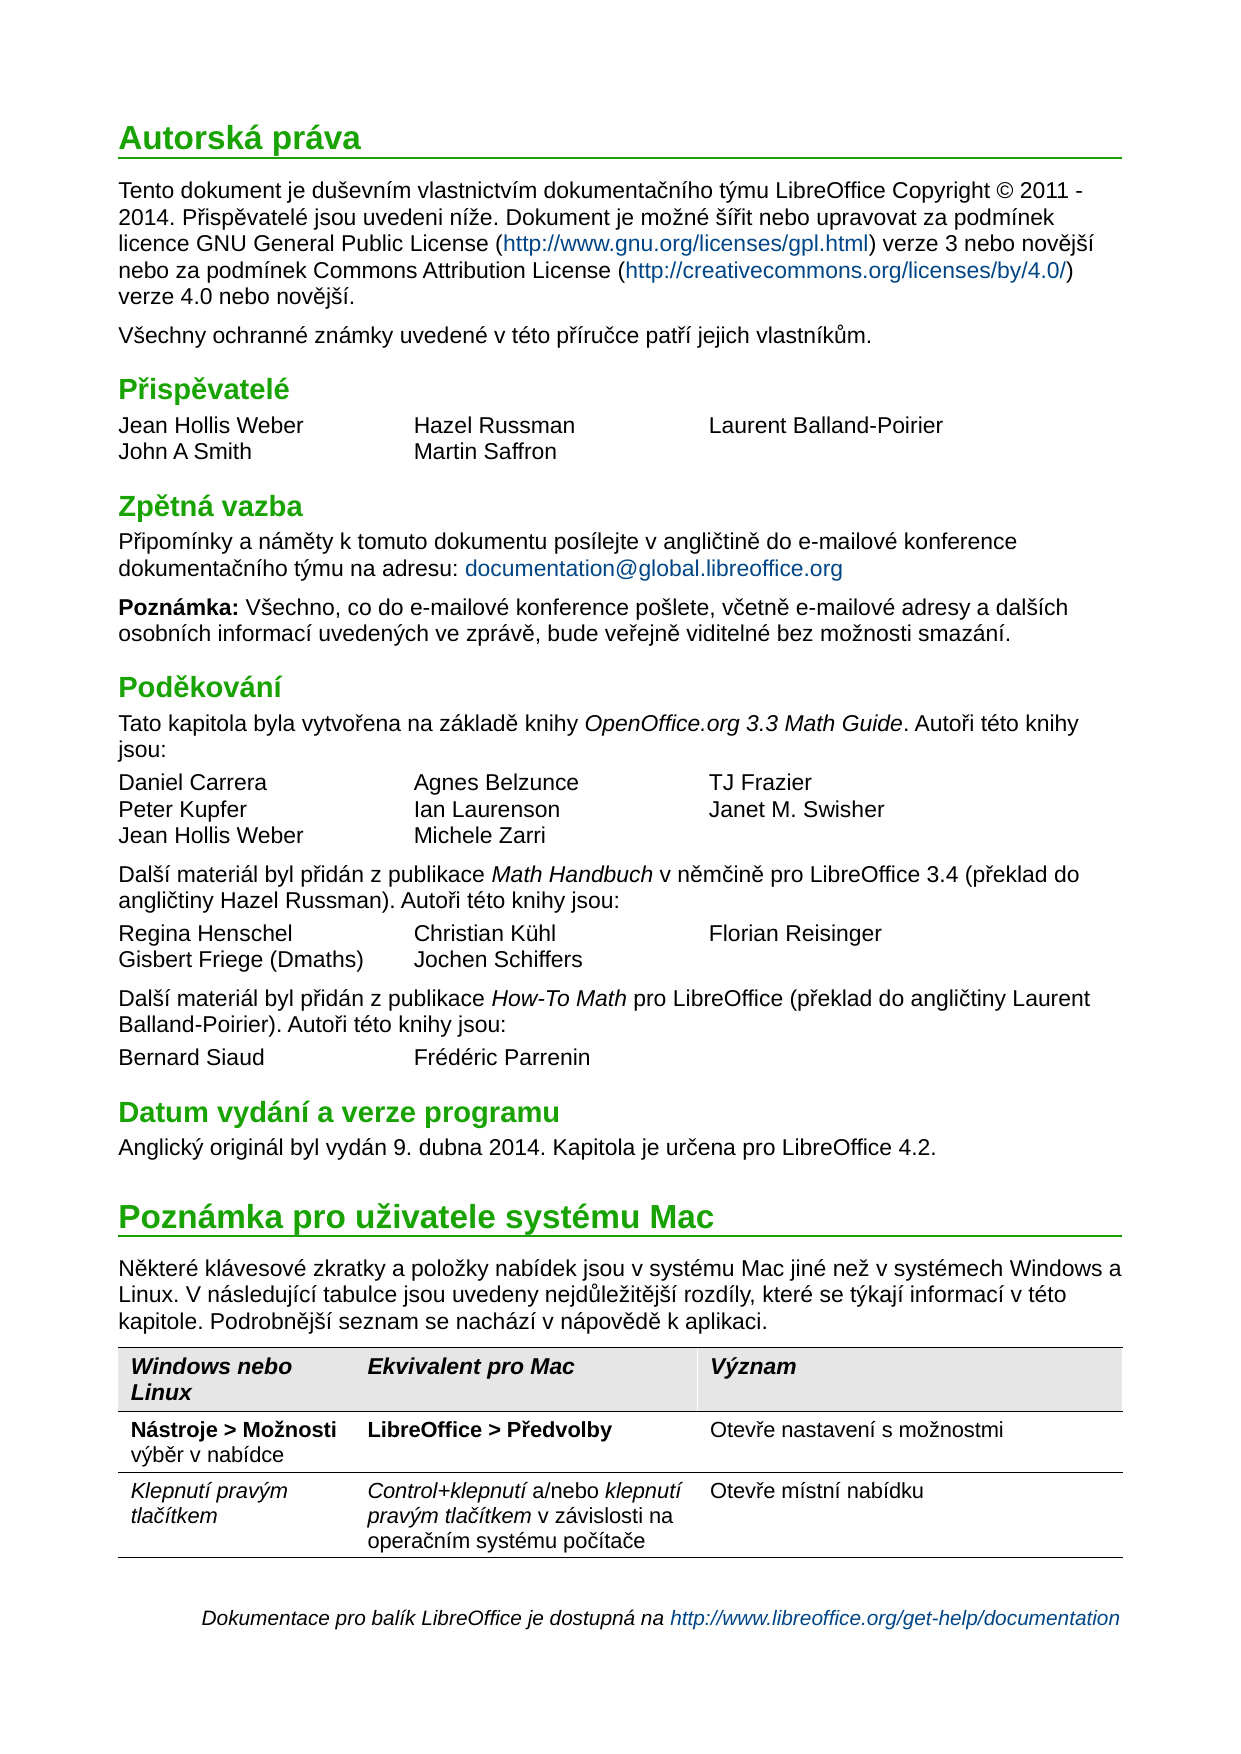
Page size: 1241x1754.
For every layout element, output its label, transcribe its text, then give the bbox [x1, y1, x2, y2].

subtitle Datum vydání a verze programu [118, 1095, 1122, 1128]
table_header Význam [698, 1348, 1122, 1411]
text Tento dokument je duševním vlastnictvím dokumentačního týmu LibreOffice Copyright © 2011 - 2014. Přispěvatelé jsou uvedeni níže. Dokument je možné šířit nebo upravovat za podmínek licence GNU General Public License (http://www.gnu.org/licenses/gpl.html) verze 3 nebo novější nebo za podmínek Commons Attribution License (http://creativecommons.org/licenses/by/4.0/) verze 4.0 nebo novější. [118, 177, 1122, 309]
table_cell LibreOffice > Předvolby [355, 1412, 697, 1472]
table_cell Otevře místní nabídku [698, 1473, 1122, 1557]
text Bernard Siaud Frédéric Parrenin [118, 1044, 1122, 1071]
text Regina Henschel Christian Kühl Florian Reisinger Gisbert Friege (Dmaths) Jochen Schiffers [118, 920, 1122, 973]
text Poznámka: Všechno, co do e-mailové konference pošlete, včetně e-mailové adresy a dalších osobních informací uvedených ve zprávě, bude veřejně viditelné bez možnosti smazání. [118, 593, 1122, 646]
subtitle Zpětná vazba [118, 489, 1122, 522]
table_cell Otevře nastavení s možnostmi [698, 1412, 1122, 1472]
text Všechny ochranné známky uvedené v této příručce patří jejich vlastníkům. [118, 322, 1122, 348]
list Další materiál byl přidán z publikace Math Handbuch v němčině pro LibreOffice 3.4 (překlad do angličtiny Hazel Russman). Autoři této knihy jsou: [118, 861, 1122, 913]
table_cell Control+klepnutí a/nebo klepnutí pravým tlačítkem v závislosti na operačním systému počítače [355, 1473, 697, 1557]
table_cell Klepnutí pravým tlačítkem [118, 1473, 355, 1557]
subtitle Poznámka pro uživatele systému Mac [118, 1197, 1122, 1235]
table_header Windows nebo Linux [118, 1348, 355, 1411]
subtitle Přispěvatelé [118, 372, 1122, 406]
table_header Ekvivalent pro Mac [355, 1348, 697, 1411]
text Daniel Carrera Agnes Belzunce TJ Frazier Peter Kupfer Ian Laurenson Janet M. Swisher Jean Hollis Weber Michele Zarri [118, 769, 1122, 848]
table_cell Nástroje > Možnosti výběr v nabídce [118, 1412, 355, 1472]
list Další materiál byl přidán z publikace How-To Math pro LibreOffice (překlad do angličtiny Laurent Balland-Poirier). Autoři této knihy jsou: [118, 985, 1122, 1038]
text Jean Hollis Weber Hazel Russman Laurent Balland-Poirier John A Smith Martin Saffron [118, 412, 1122, 464]
subtitle Autorská práva [118, 118, 1122, 157]
list Tato kapitola byla vytvořena na základě knihy OpenOffice.org 3.3 Math Guide. Autoři této knihy jsou: [118, 710, 1122, 763]
text Některé klávesové zkratky a položky nabídek jsou v systému Mac jiné než v systémech Windows a Linux. V následující tabulce jsou uvedeny nejdůležitější rozdíly, které se týkají informací v této kapitole. Podrobnější seznam se nachází v nápovědě k aplikaci. [118, 1255, 1122, 1334]
text Připomínky a náměty k tomuto dokumentu posílejte v angličtině do e-mailové konference dokumentačního týmu na adresu: documentation@global.libreoffice.org [118, 528, 1122, 581]
text Anglický originál byl vydán 9. dubna 2014. Kapitola je určena pro LibreOffice 4.2. [118, 1134, 1122, 1161]
subtitle Poděkování [118, 671, 1122, 704]
